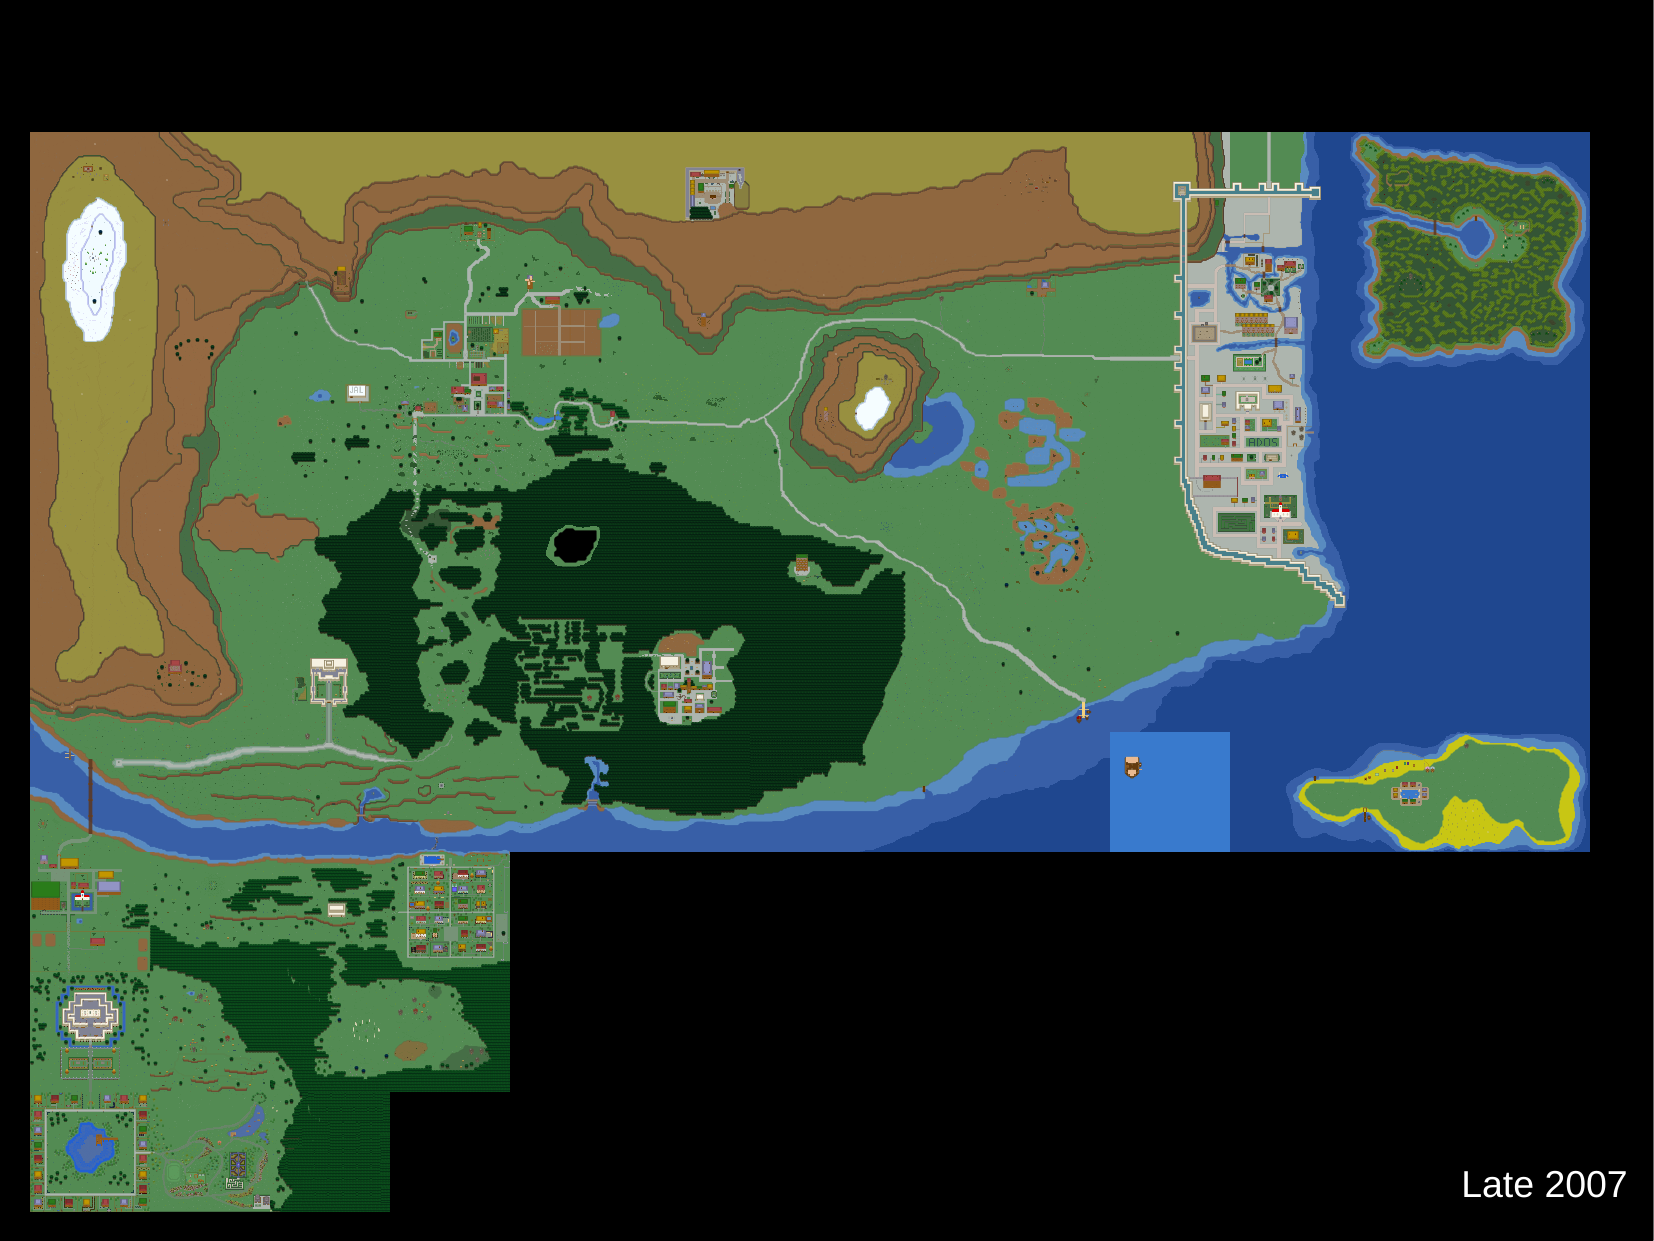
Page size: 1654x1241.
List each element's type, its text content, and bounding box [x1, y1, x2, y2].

text_box Late 2007 [1446, 1153, 1643, 1211]
picture [0, 0, 1654, 1241]
